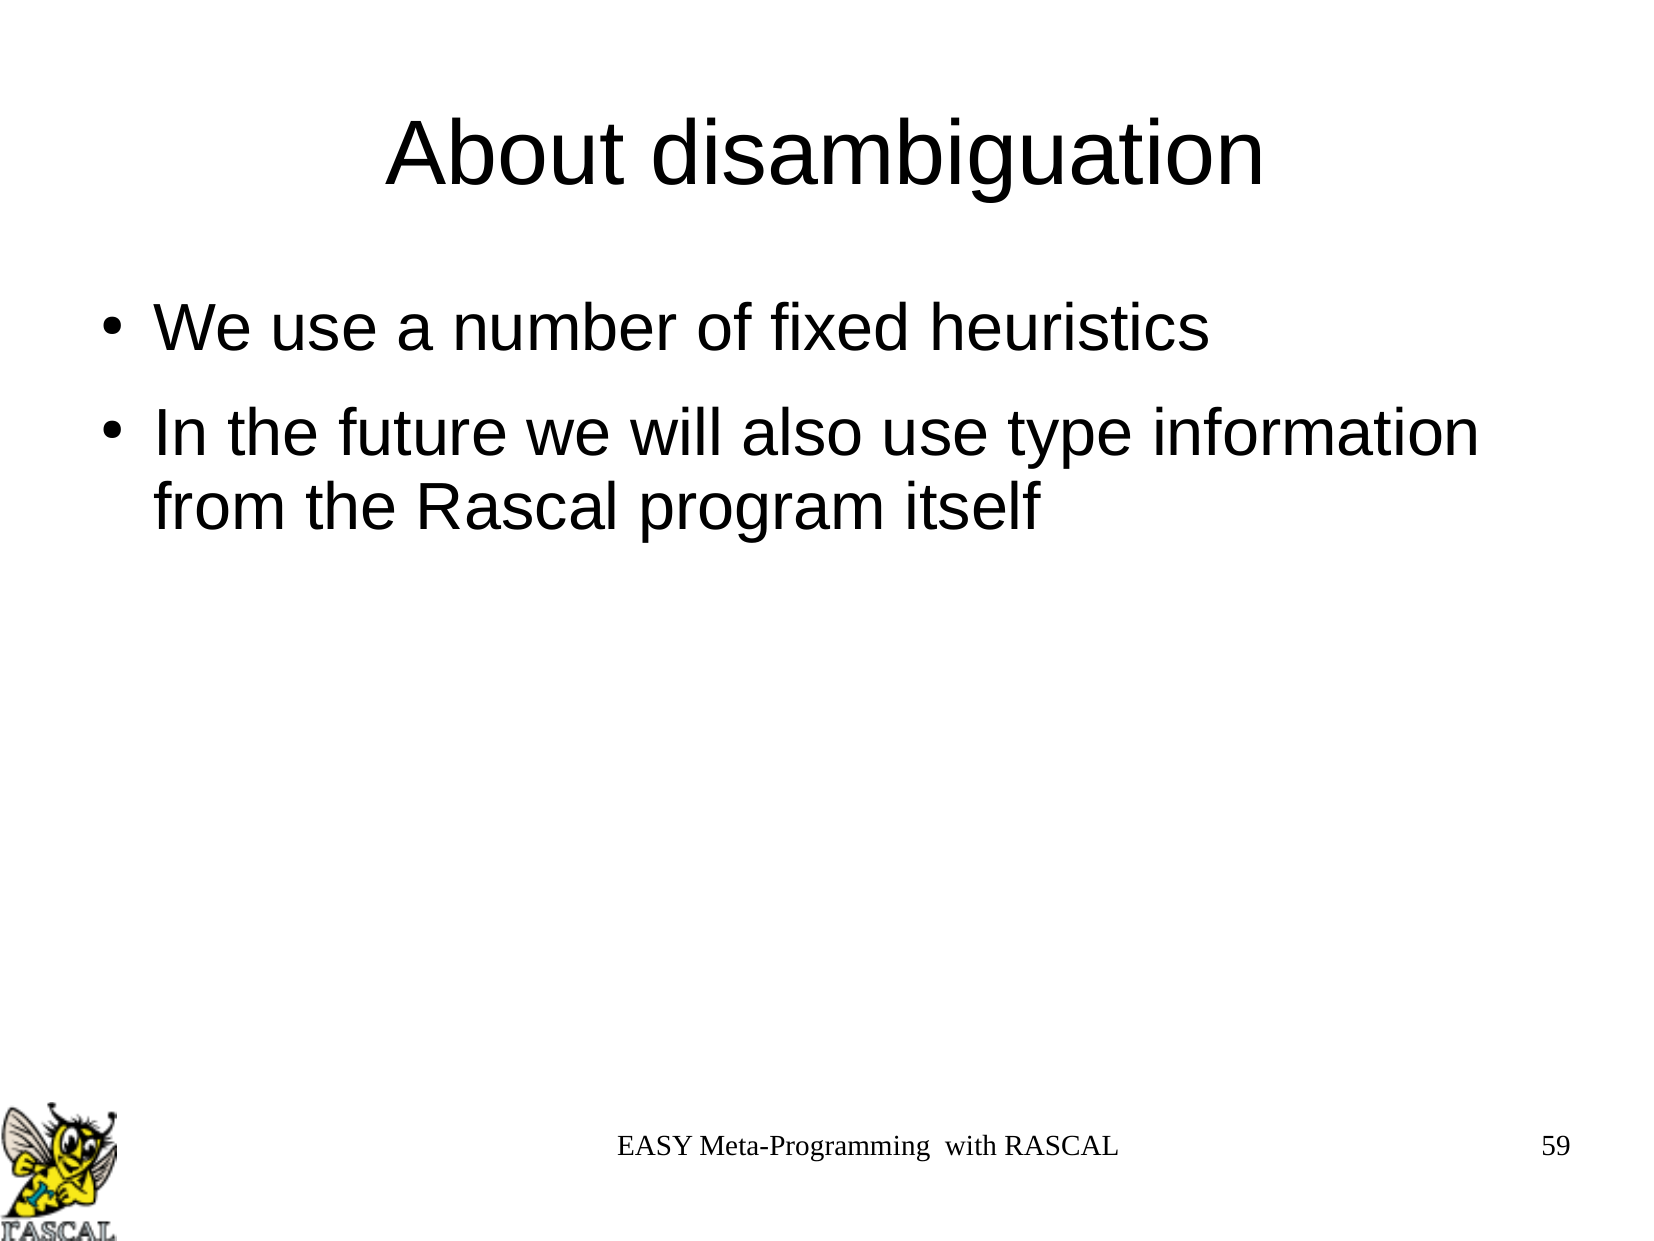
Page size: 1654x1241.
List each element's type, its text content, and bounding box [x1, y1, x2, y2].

picture [0, 1102, 117, 1241]
list We use a number of fixed heuristics In the future we will also use type information from the Rascal program itself [82, 290, 1571, 1109]
title About disambiguation [82, 49, 1571, 257]
